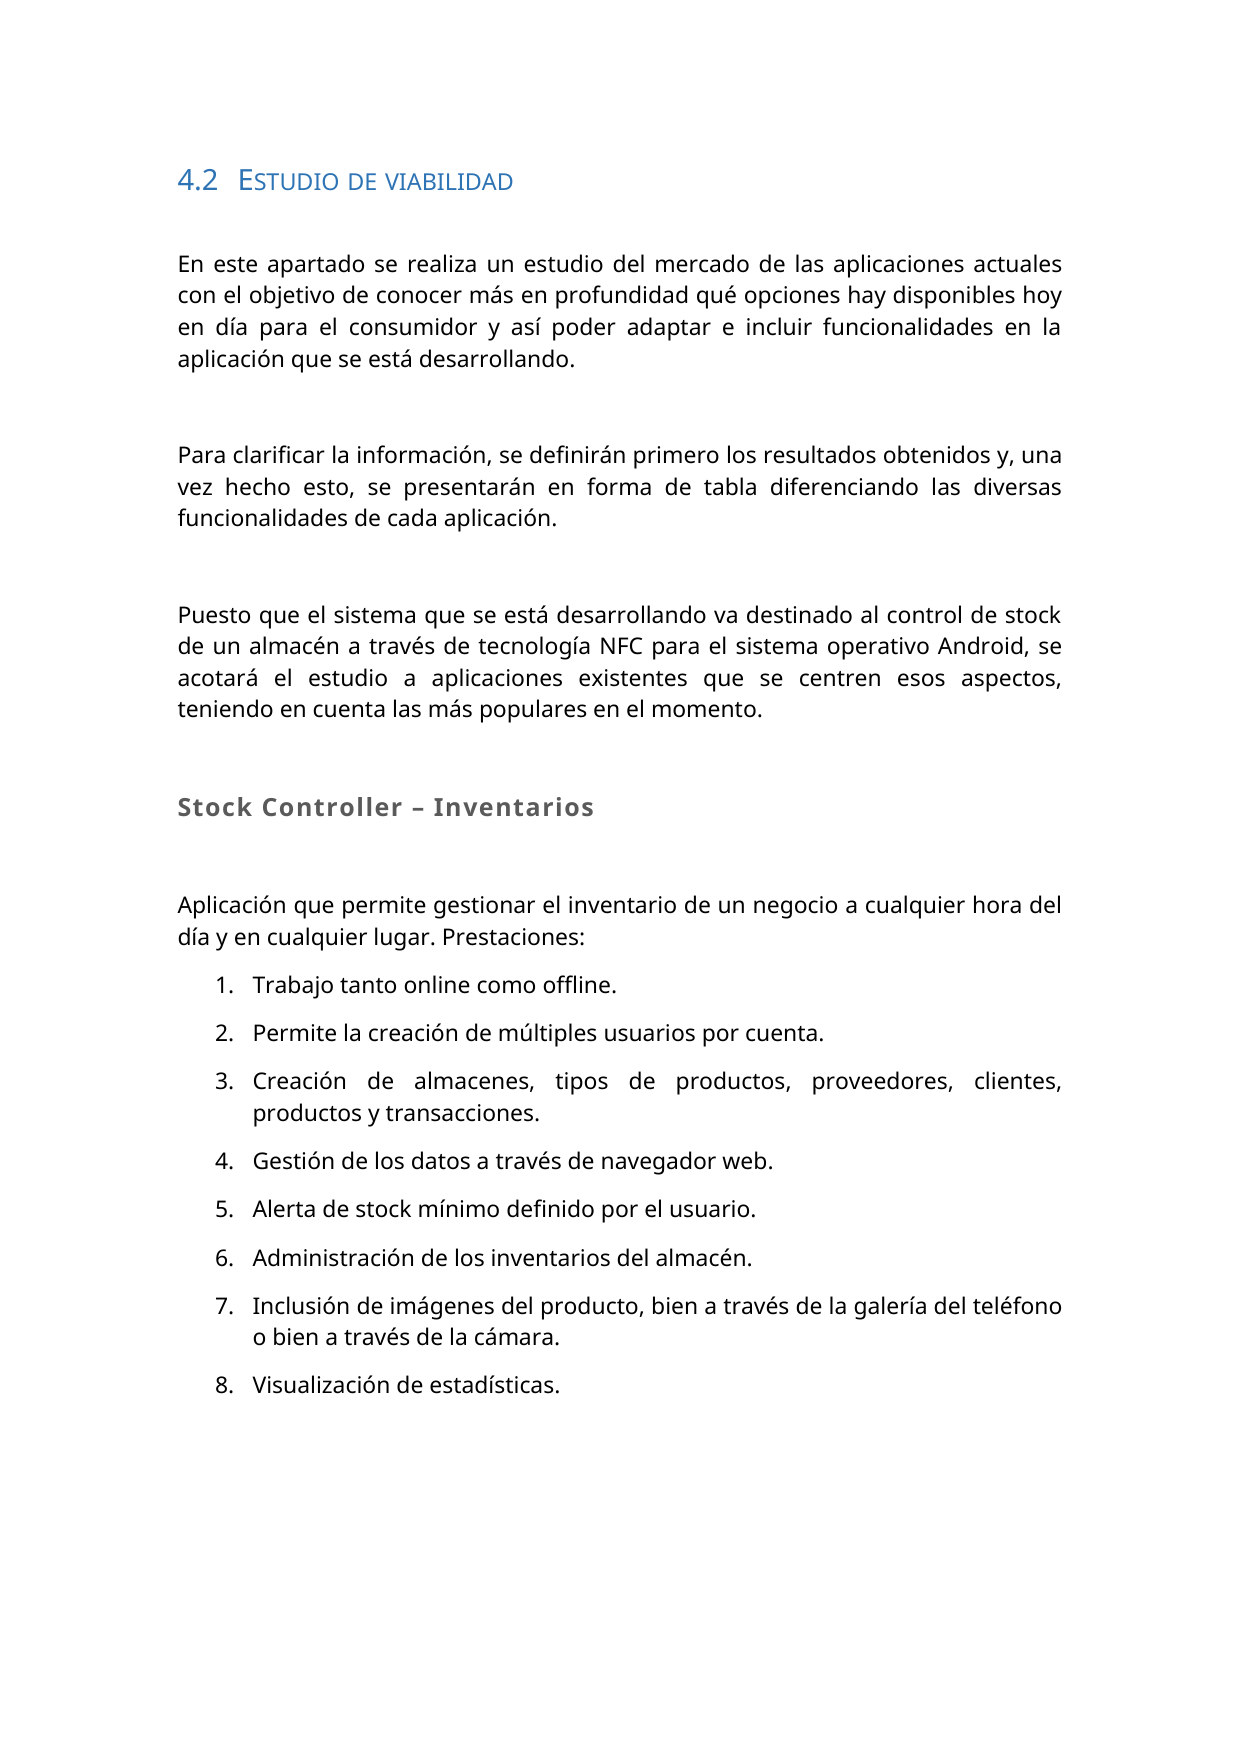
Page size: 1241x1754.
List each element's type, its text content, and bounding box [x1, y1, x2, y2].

text Aplicación que permite gestionar el inventario de un negocio a cualquier hora del día y en cualquier lugar. Prestaciones: [177, 889, 1063, 952]
text Stock Controller – Inventarios [177, 790, 1063, 824]
list Alerta de stock mínimo definido por el usuario. [215, 1193, 1063, 1224]
text Puesto que el sistema que se está desarrollando va destinado al control de stock de un almacén a través de tecnología NFC para el sistema operativo Android, se acotará el estudio a aplicaciones existentes que se centren esos aspectos, teniendo en cuenta las más populares en el momento. [177, 598, 1063, 724]
list Creación de almacenes, tipos de productos, proveedores, clientes, productos y transacciones. [215, 1065, 1063, 1128]
list Permite la creación de múltiples usuarios por cuenta. [215, 1017, 1063, 1048]
list Inclusión de imágenes del producto, bien a través de la galería del teléfono o bien a través de la cámara. [215, 1290, 1063, 1352]
text En este apartado se realiza un estudio del mercado de las aplicaciones actuales con el objetivo de conocer más en profundidad qué opciones hay disponibles hoy en día para el consumidor y así poder adaptar e incluir funcionalidades en la aplicación que se está desarrollando. [177, 248, 1063, 374]
list Visualización de estadísticas. [215, 1369, 1063, 1401]
text Para clarificar la información, se definirán primero los resultados obtenidos y, una vez hecho esto, se presentarán en forma de tabla diferenciando las diversas funcionalidades de cada aplicación. [177, 439, 1063, 533]
list Administración de los inventarios del almacén. [215, 1241, 1063, 1273]
subtitle Estudio de viabilidad [177, 159, 1063, 199]
list Gestión de los datos a través de navegador web. [215, 1145, 1063, 1176]
list Trabajo tanto online como offline. [215, 969, 1063, 1000]
